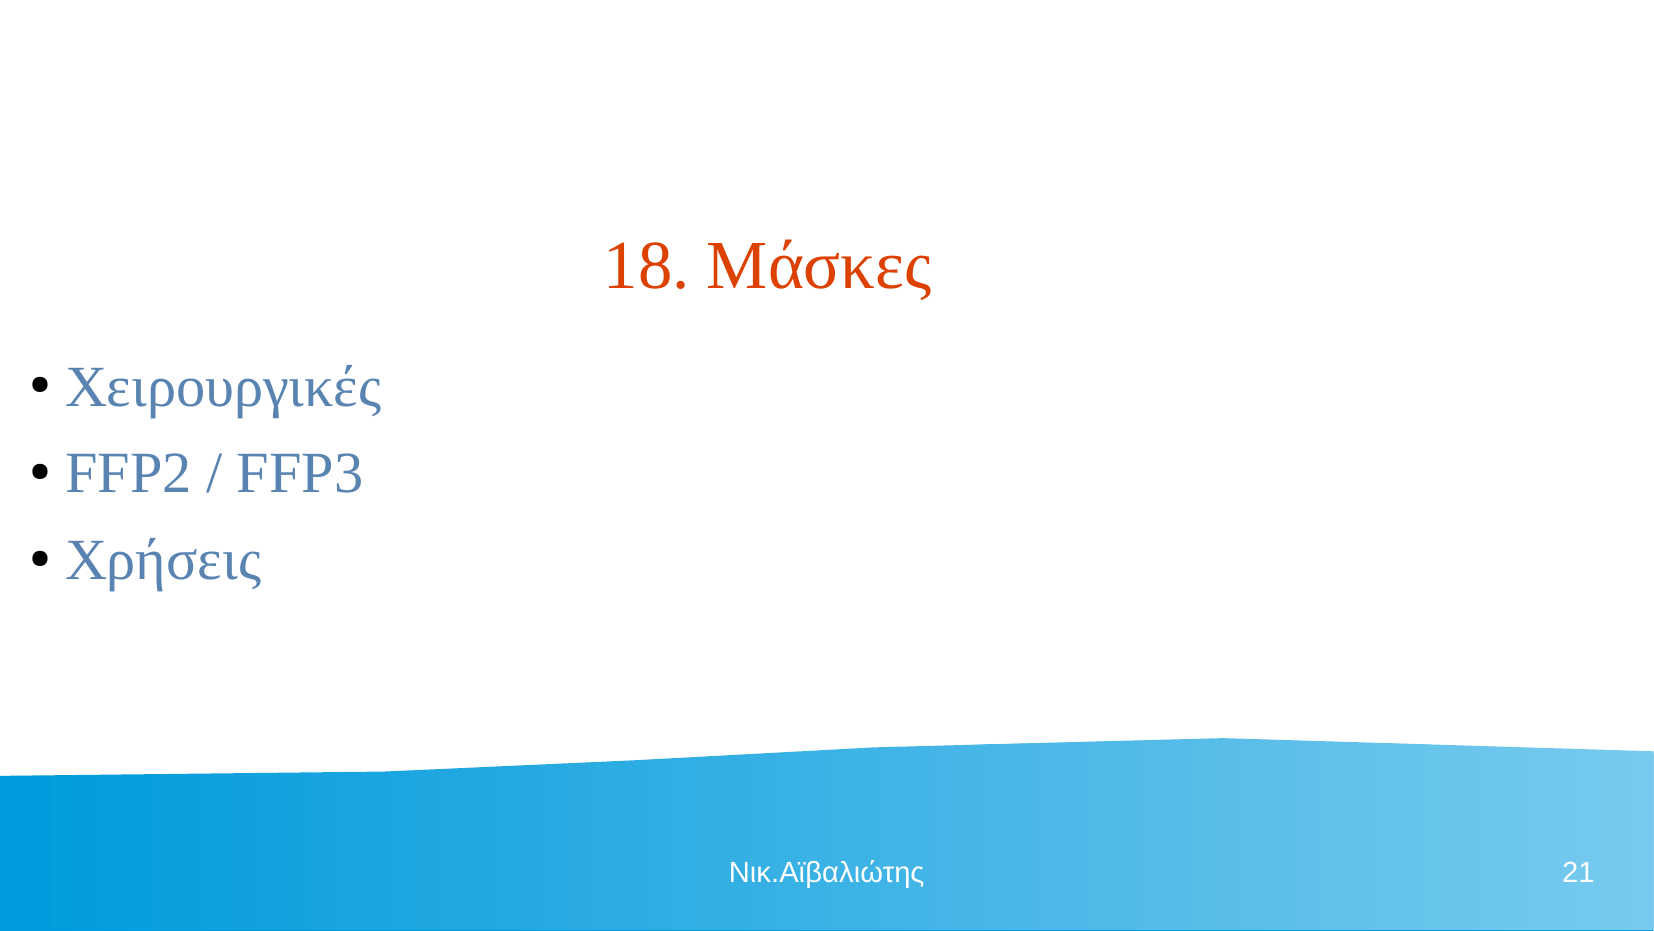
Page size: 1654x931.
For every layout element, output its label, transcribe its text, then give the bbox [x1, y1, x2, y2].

title 18. Μάσκες [29, 177, 1506, 354]
list Χειρουργικές FFP2 / FFP3 Χρήσεις [29, 354, 1565, 680]
